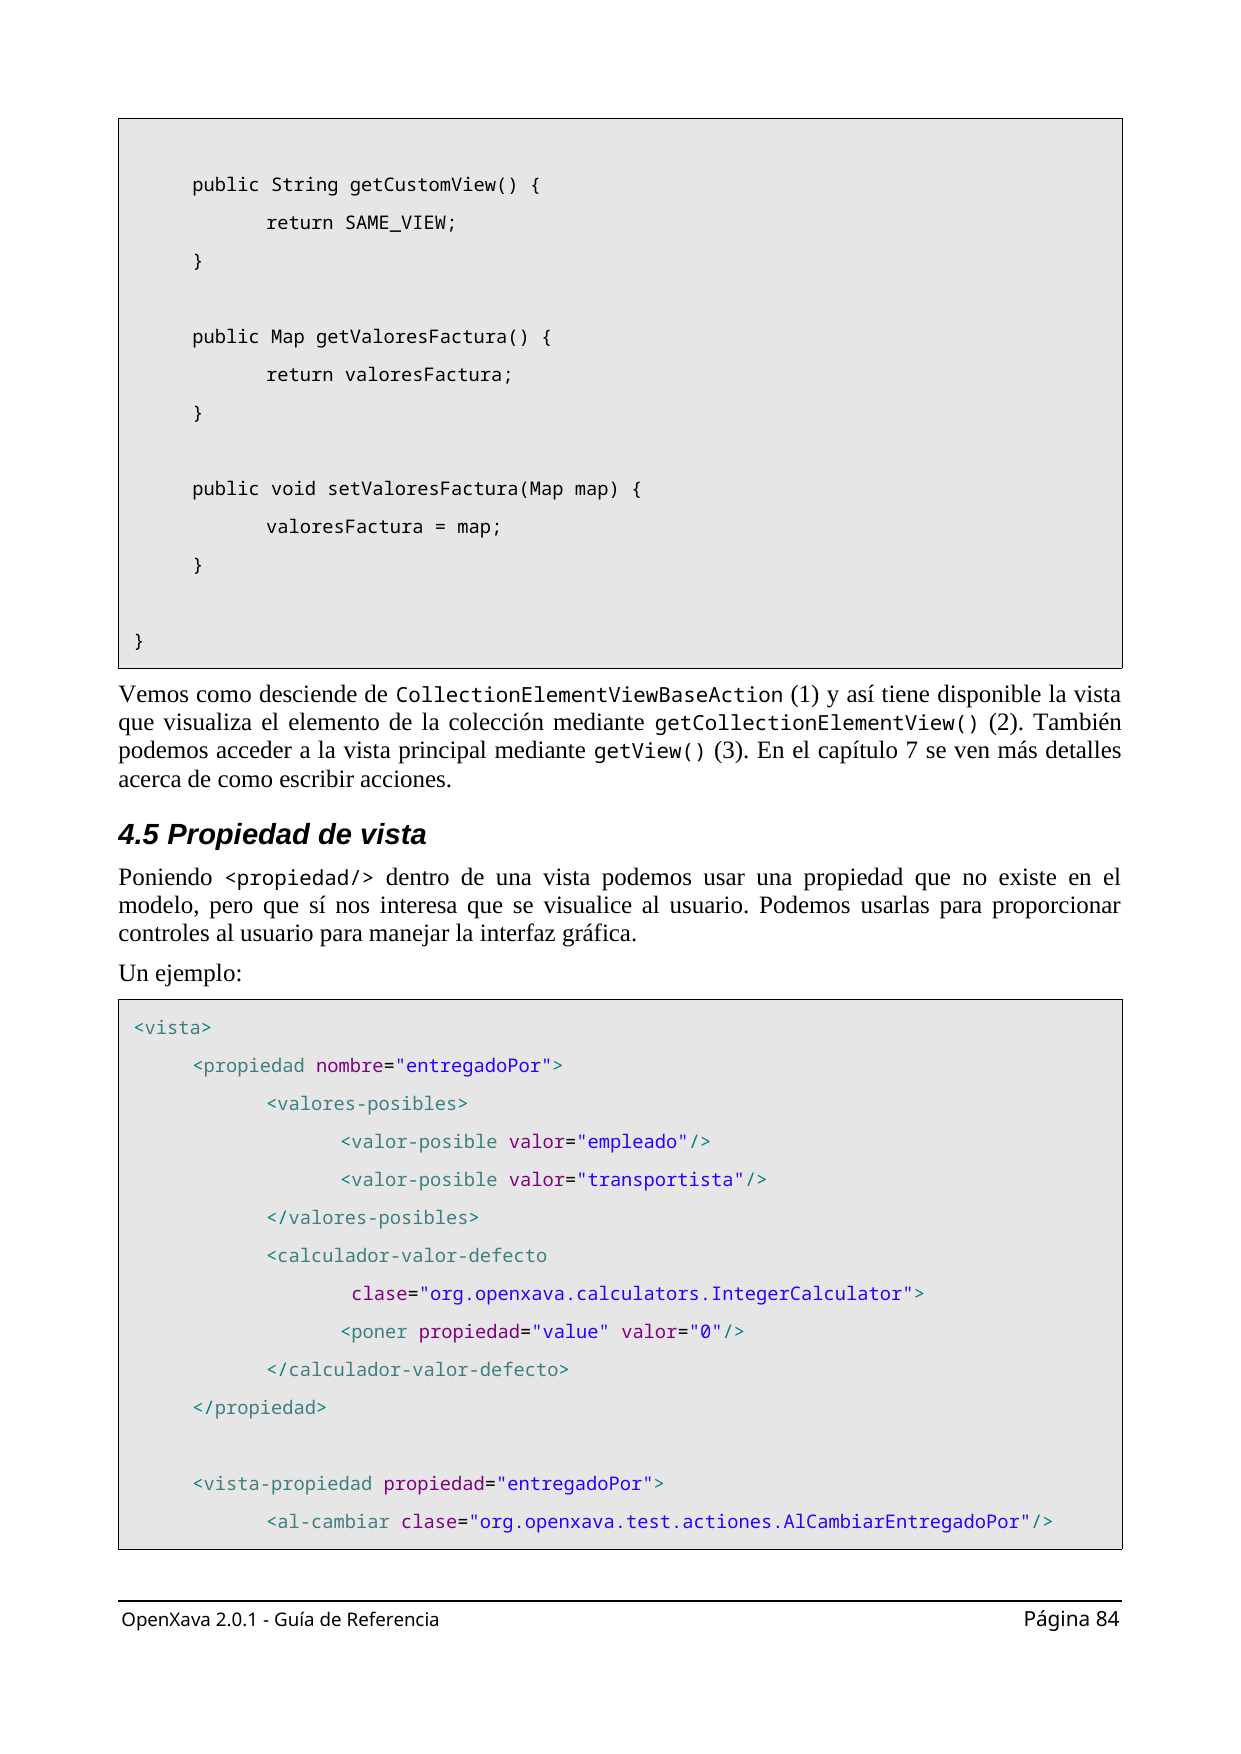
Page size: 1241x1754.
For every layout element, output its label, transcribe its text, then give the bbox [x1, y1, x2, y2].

subtitle Propiedad de vista [118, 818, 1122, 850]
text </calculador-valor-defecto> [119, 1341, 1122, 1379]
text } [119, 536, 1122, 574]
text public void setValoresFactura(Map map) { [119, 460, 1122, 498]
text <valor-posible valor="empleado"/> [119, 1113, 1122, 1151]
text } [119, 612, 1122, 668]
text public String getCustomView() { [119, 156, 1122, 194]
text return SAME_VIEW; [119, 194, 1122, 232]
text valoresFactura = map; [119, 498, 1122, 536]
text } [119, 384, 1122, 422]
text Poniendo <propiedad/> dentro de una vista podemos usar una propiedad que no existe en el modelo, pero que sí nos interesa que se visualice al usuario. Podemos usarlas para proporcionar controles al usuario para manejar la interfaz gráfica. [118, 863, 1122, 946]
text </valores-posibles> [119, 1189, 1122, 1227]
text } [119, 232, 1122, 270]
text clase="org.openxava.calculators.IntegerCalculator"> [119, 1265, 1122, 1303]
text <propiedad nombre="entregadoPor"> [119, 1037, 1122, 1075]
text <vista-propiedad propiedad="entregadoPor"> [119, 1455, 1122, 1493]
text public Map getValoresFactura() { [119, 308, 1122, 346]
text Un ejemplo: [118, 959, 1122, 987]
text <calculador-valor-defecto [119, 1227, 1122, 1265]
text <valor-posible valor="transportista"/> [119, 1151, 1122, 1189]
text <al-cambiar clase="org.openxava.test.actiones.AlCambiarEntregadoPor"/> [119, 1493, 1122, 1549]
text <vista> [119, 1000, 1122, 1037]
text <valores-posibles> [119, 1075, 1122, 1113]
text Vemos como desciende de CollectionElementViewBaseAction (1) y así tiene disponible la vista que visualiza el elemento de la colección mediante getCollectionElementView() (2). También podemos acceder a la vista principal mediante getView() (3). En el capítulo 7 se ven más detalles acerca de como escribir acciones. [118, 680, 1122, 793]
text return valoresFactura; [119, 346, 1122, 384]
text </propiedad> [119, 1379, 1122, 1417]
text <poner propiedad="value" valor="0"/> [119, 1303, 1122, 1341]
